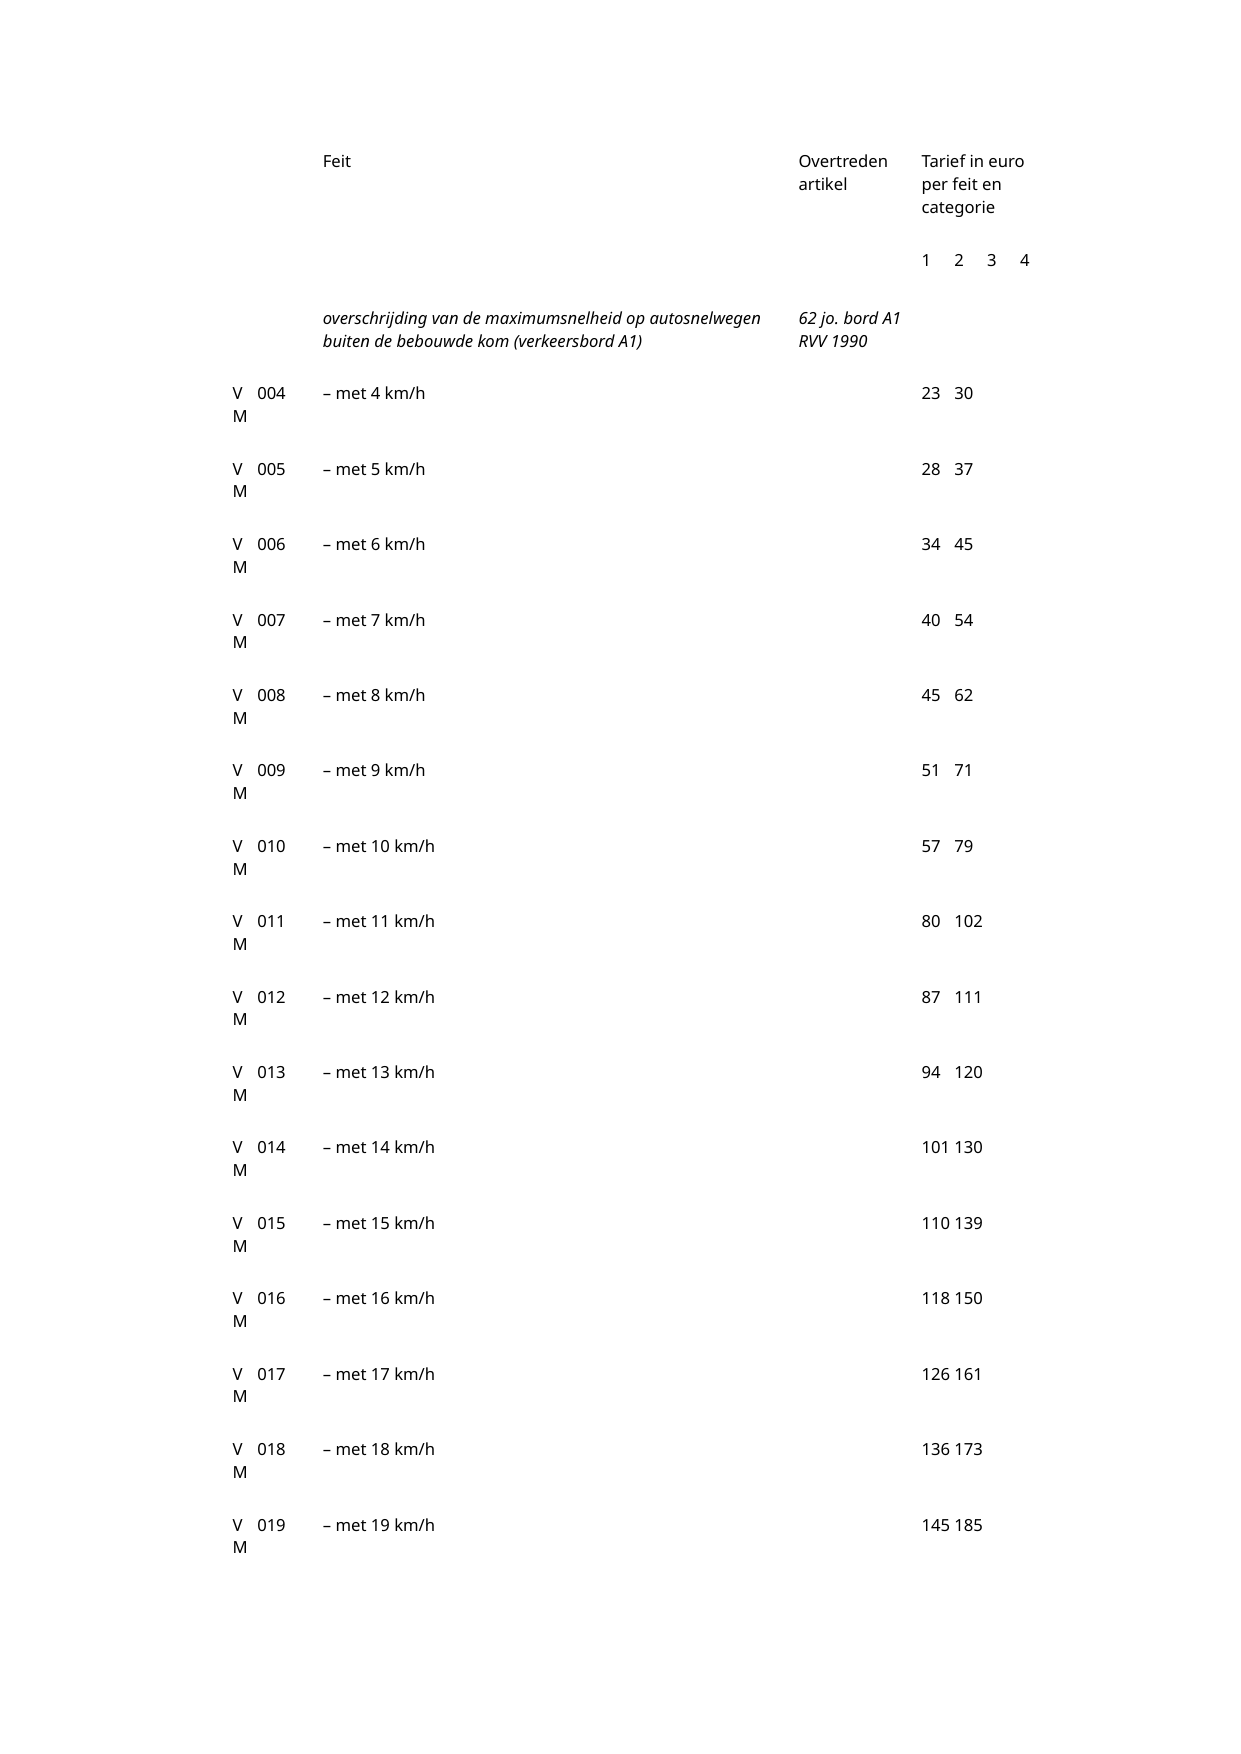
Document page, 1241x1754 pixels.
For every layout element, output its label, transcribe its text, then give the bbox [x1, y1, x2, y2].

table_cell 40 [921, 608, 954, 684]
table_cell [798, 684, 921, 759]
table_cell 28 [921, 458, 954, 533]
table_cell [987, 910, 1020, 985]
table_cell [987, 684, 1020, 759]
table_cell [257, 248, 290, 307]
table_cell – met 18 km/h [323, 1438, 798, 1513]
table_cell [798, 608, 921, 684]
table_cell [987, 608, 1020, 684]
table_cell – met 6 km/h [323, 533, 798, 608]
table_cell [1020, 759, 1053, 834]
table_cell 101 [921, 1136, 954, 1212]
table_cell 54 [954, 608, 987, 684]
table_cell [798, 1212, 921, 1287]
table_cell 139 [954, 1212, 987, 1287]
table_cell 4 [1020, 248, 1053, 307]
table_cell – met 17 km/h [323, 1363, 798, 1438]
table_cell VM [233, 1363, 257, 1438]
table_cell 118 [921, 1287, 954, 1362]
table_cell – met 4 km/h [323, 382, 798, 457]
table_cell 126 [921, 1363, 954, 1438]
table_cell overschrijding van de maximumsnelheid op autosnelwegen buiten de bebouwde kom (verkeersbord A1) [323, 307, 798, 382]
table_cell [290, 835, 323, 910]
table_cell [798, 248, 921, 307]
table_cell [798, 1363, 921, 1438]
table_cell 145 [921, 1513, 954, 1589]
table_cell 111 [954, 985, 987, 1061]
table_cell [798, 1438, 921, 1513]
table_cell 23 [921, 382, 954, 457]
table_cell 120 [954, 1061, 987, 1136]
table_cell 173 [954, 1438, 987, 1513]
table_cell 62 [954, 684, 987, 759]
table_cell [987, 1513, 1020, 1589]
table_cell VM [233, 382, 257, 457]
table_cell 013 [257, 1061, 290, 1136]
table_cell 185 [954, 1513, 987, 1589]
table_cell VM [233, 1212, 257, 1287]
table_cell [290, 1212, 323, 1287]
table_cell [290, 684, 323, 759]
table_cell 161 [954, 1363, 987, 1438]
table_cell 2 [954, 248, 987, 307]
table_cell [987, 1212, 1020, 1287]
table_cell [290, 1287, 323, 1362]
table_cell [1020, 608, 1053, 684]
table_cell [290, 248, 323, 307]
table_cell VM [233, 533, 257, 608]
table_cell [1020, 1438, 1053, 1513]
table_cell 004 [257, 382, 290, 457]
table_cell [1020, 1287, 1053, 1362]
table_cell [798, 382, 921, 457]
table_cell 110 [921, 1212, 954, 1287]
table_cell VM [233, 1438, 257, 1513]
table_cell [798, 1513, 921, 1589]
table_cell [987, 759, 1020, 834]
table_cell – met 9 km/h [323, 759, 798, 834]
table_cell 102 [954, 910, 987, 985]
table_cell [987, 835, 1020, 910]
table_cell [798, 1136, 921, 1212]
table_cell 012 [257, 985, 290, 1061]
table_cell [987, 1363, 1020, 1438]
table_cell [954, 307, 987, 382]
table_cell VM [233, 1287, 257, 1362]
table_cell 005 [257, 458, 290, 533]
table_cell [290, 533, 323, 608]
table_cell [1020, 985, 1053, 1061]
table_cell – met 15 km/h [323, 1212, 798, 1287]
table_cell 016 [257, 1287, 290, 1362]
table_cell 79 [954, 835, 987, 910]
table_cell 80 [921, 910, 954, 985]
table_cell [987, 985, 1020, 1061]
table_cell [1020, 382, 1053, 457]
table_cell [1020, 307, 1053, 382]
table_cell [987, 382, 1020, 457]
table_cell VM [233, 1061, 257, 1136]
table_cell 150 [954, 1287, 987, 1362]
table_cell [290, 458, 323, 533]
table_cell – met 13 km/h [323, 1061, 798, 1136]
table_cell 45 [921, 684, 954, 759]
table_cell [290, 1061, 323, 1136]
table_cell – met 8 km/h [323, 684, 798, 759]
table_cell 007 [257, 608, 290, 684]
table_cell [323, 248, 798, 307]
table_header Feit [323, 150, 798, 248]
table_cell 3 [987, 248, 1020, 307]
table_cell 015 [257, 1212, 290, 1287]
table_cell 014 [257, 1136, 290, 1212]
table_cell [1020, 1212, 1053, 1287]
table_cell VM [233, 759, 257, 834]
table_cell [1020, 1513, 1053, 1589]
table_cell 45 [954, 533, 987, 608]
table_cell VM [233, 985, 257, 1061]
table_cell [798, 1061, 921, 1136]
table_cell 130 [954, 1136, 987, 1212]
table_cell 87 [921, 985, 954, 1061]
table_cell [290, 382, 323, 457]
table_cell [290, 1438, 323, 1513]
table_header [233, 150, 257, 248]
table_cell [798, 533, 921, 608]
table_cell 011 [257, 910, 290, 985]
table_cell – met 11 km/h [323, 910, 798, 985]
table_cell [1020, 684, 1053, 759]
table_header [290, 150, 323, 248]
table_cell VM [233, 1513, 257, 1589]
table_cell [290, 759, 323, 834]
table_cell – met 19 km/h [323, 1513, 798, 1589]
table_cell 30 [954, 382, 987, 457]
table_cell [798, 759, 921, 834]
table_header Overtreden artikel [798, 150, 921, 248]
table_cell 34 [921, 533, 954, 608]
table_cell [290, 1363, 323, 1438]
table_cell [987, 533, 1020, 608]
table_cell [987, 1287, 1020, 1362]
table_cell 008 [257, 684, 290, 759]
table_cell 1 [921, 248, 954, 307]
table_cell [290, 307, 323, 382]
table_cell – met 14 km/h [323, 1136, 798, 1212]
table_cell 010 [257, 835, 290, 910]
table_cell [987, 307, 1020, 382]
table_cell [233, 307, 257, 382]
table_cell [798, 910, 921, 985]
table_cell [798, 835, 921, 910]
table_cell VM [233, 608, 257, 684]
table_cell [1020, 835, 1053, 910]
table_cell – met 5 km/h [323, 458, 798, 533]
table_cell 009 [257, 759, 290, 834]
table_cell VM [233, 910, 257, 985]
table_cell [290, 910, 323, 985]
table_cell 019 [257, 1513, 290, 1589]
table_cell 006 [257, 533, 290, 608]
table_cell [290, 985, 323, 1061]
table_header [257, 150, 290, 248]
table_cell [1020, 533, 1053, 608]
table_cell 136 [921, 1438, 954, 1513]
table_cell 57 [921, 835, 954, 910]
table_cell 51 [921, 759, 954, 834]
table_cell [290, 1513, 323, 1589]
table_cell [1020, 1061, 1053, 1136]
table_cell [987, 1136, 1020, 1212]
table_cell 71 [954, 759, 987, 834]
table_cell 37 [954, 458, 987, 533]
table_cell 018 [257, 1438, 290, 1513]
table_cell [290, 1136, 323, 1212]
table_cell 017 [257, 1363, 290, 1438]
table_cell – met 7 km/h [323, 608, 798, 684]
table_cell 62 jo. bord A1 RVV 1990 [798, 307, 921, 382]
table_cell VM [233, 458, 257, 533]
table_cell – met 16 km/h [323, 1287, 798, 1362]
table_cell VM [233, 835, 257, 910]
table_cell [290, 608, 323, 684]
table_cell [798, 458, 921, 533]
table_cell [1020, 910, 1053, 985]
table_cell [257, 307, 290, 382]
table_cell [1020, 458, 1053, 533]
table_cell [987, 458, 1020, 533]
table_cell [921, 307, 954, 382]
table_cell [233, 248, 257, 307]
table_cell [798, 985, 921, 1061]
table_cell [798, 1287, 921, 1362]
table_cell [987, 1061, 1020, 1136]
table_cell [1020, 1136, 1053, 1212]
table_cell [987, 1438, 1020, 1513]
table_cell – met 10 km/h [323, 835, 798, 910]
table_cell – met 12 km/h [323, 985, 798, 1061]
table_cell VM [233, 684, 257, 759]
table_header Tarief in euro per feit en categorie [921, 150, 1053, 248]
table_cell VM [233, 1136, 257, 1212]
table_cell [1020, 1363, 1053, 1438]
table_cell 94 [921, 1061, 954, 1136]
